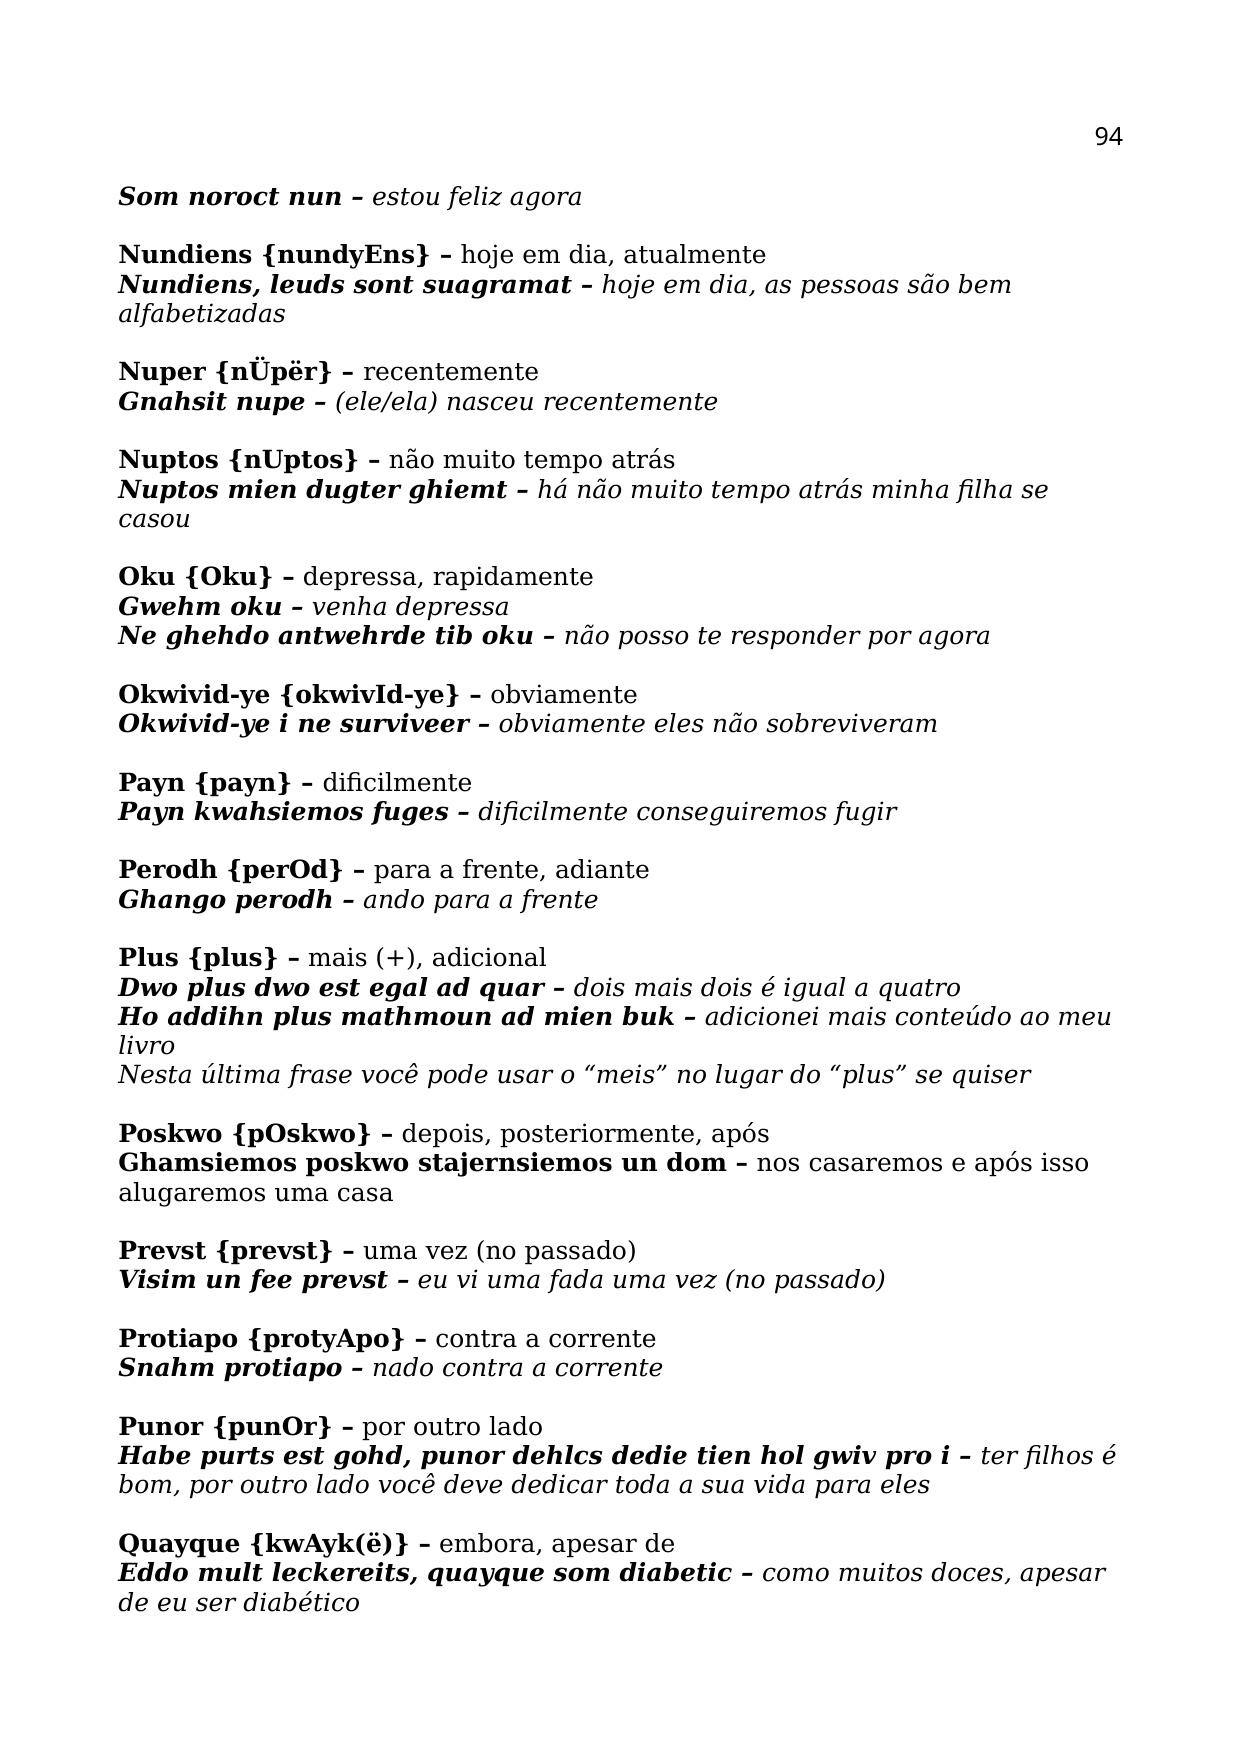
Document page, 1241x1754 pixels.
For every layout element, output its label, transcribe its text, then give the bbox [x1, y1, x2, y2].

text Poskwo {pOskwo} – depois, posteriormente, após [118, 1119, 1123, 1148]
text Okwivid-ye i ne surviveer – obviamente eles não sobreviveram [118, 709, 1123, 738]
text Ghamsiemos poskwo stajernsiemos un dom – nos casaremos e após isso alugaremos uma casa [118, 1148, 1123, 1207]
text Ghango perodh – ando para a frente [118, 885, 1123, 914]
text Nesta última frase você pode usar o “meis” no lugar do “plus” se quiser [118, 1061, 1123, 1090]
text Dwo plus dwo est egal ad quar – dois mais dois é igual a quatro [118, 973, 1123, 1002]
text Prevst {prevst} – uma vez (no passado) [118, 1236, 1123, 1265]
text Payn {payn} – dificilmente [118, 767, 1123, 797]
text Visim un fee prevst – eu vi uma fada uma vez (no passado) [118, 1265, 1123, 1295]
text Nundiens, leuds sont suagramat – hoje em dia, as pessoas são bem alfabetizadas [118, 269, 1123, 328]
text Nuptos mien dugter ghiemt – há não muito tempo atrás minha filha se casou [118, 474, 1123, 533]
text Ho addihn plus mathmoun ad mien buk – adicionei mais conteúdo ao meu livro [118, 1002, 1123, 1061]
text Gnahsit nupe – (ele/ela) nasceu recentemente [118, 387, 1123, 416]
text Nuper {nÜpër} – recentemente [118, 357, 1123, 387]
text Ne ghehdo antwehrde tib oku – não posso te responder por agora [118, 621, 1123, 650]
text Payn kwahsiemos fuges – dificilmente conseguiremos fugir [118, 797, 1123, 826]
text Eddo mult leckereits, quayque som diabetic – como muitos doces, apesar de eu ser diabético [118, 1558, 1123, 1617]
text Perodh {perOd} – para a frente, adiante [118, 855, 1123, 885]
text Protiapo {protyApo} – contra a corrente [118, 1324, 1123, 1353]
text Oku {Oku} – depressa, rapidamente [118, 562, 1123, 592]
text Som noroct nun – estou feliz agora [118, 182, 1123, 211]
text Habe purts est gohd, punor dehlcs dedie tien hol gwiv pro i – ter filhos é bom, por outro lado você deve dedicar toda a sua vida para eles [118, 1441, 1123, 1500]
text Snahm protiapo – nado contra a corrente [118, 1353, 1123, 1383]
text Gwehm oku – venha depressa [118, 592, 1123, 621]
text Quayque {kwAyk(ë)} – embora, apesar de [118, 1529, 1123, 1558]
text Plus {plus} – mais (+), adicional [118, 943, 1123, 973]
text Okwivid-ye {okwivId-ye} – obviamente [118, 679, 1123, 709]
text Nundiens {nundyEns} – hoje em dia, atualmente [118, 240, 1123, 269]
text Nuptos {nUptos} – não muito tempo atrás [118, 445, 1123, 474]
text Punor {punOr} – por outro lado [118, 1412, 1123, 1441]
